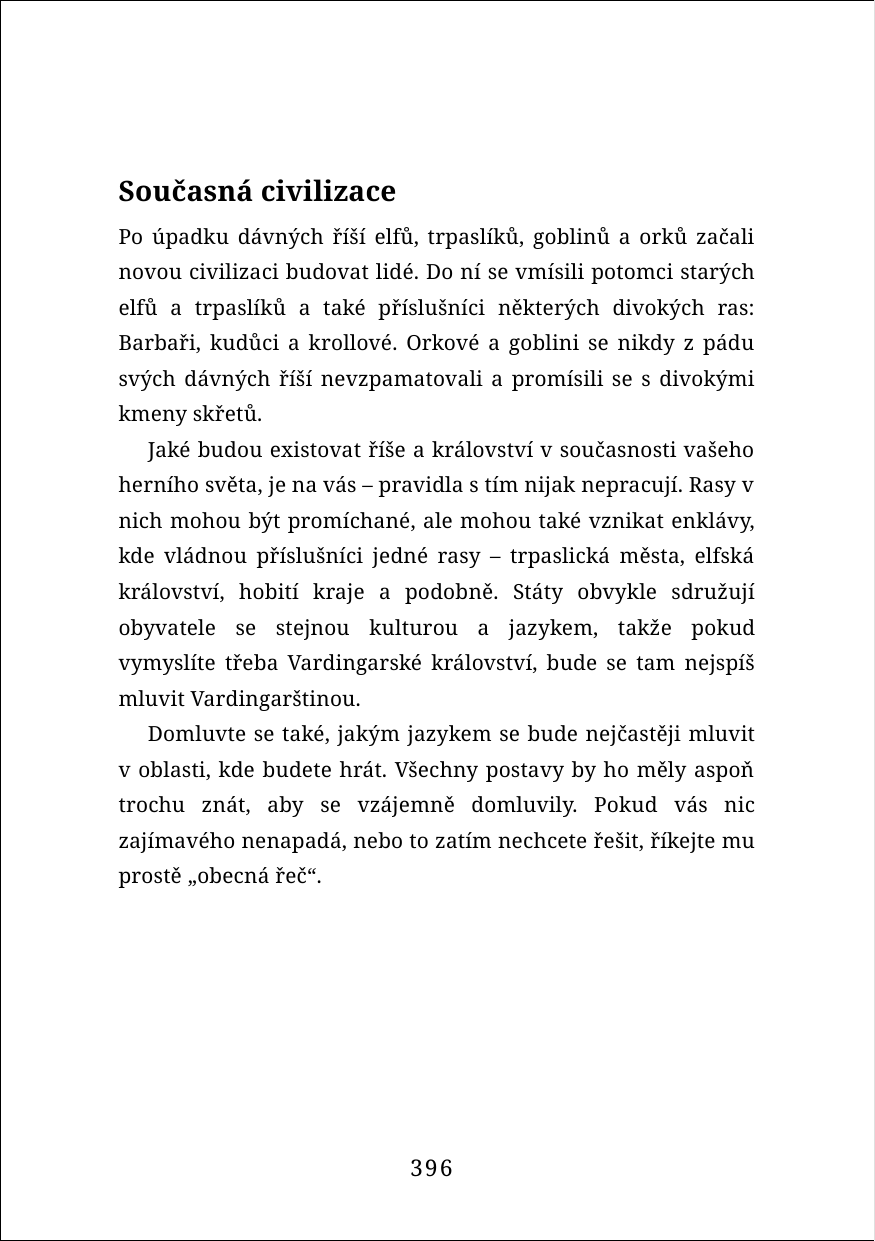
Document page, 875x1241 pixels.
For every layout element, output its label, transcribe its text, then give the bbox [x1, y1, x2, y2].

text Po úpadku dávných říší elfů, trpaslíků, goblinů a orků začali novou civilizaci budovat lidé. Do ní se vmísili potomci starých elfů a trpaslíků a také příslušníci některých divokých ras: Barbaři, kudůci a krollové. Orkové a goblini se nikdy z pádu svých dávných říší nevzpamatovali a promísili se s divokými kmeny skřetů. Jaké budou existovat říše a království v současnosti vašeho herního světa, je na vás – pravidla s tím nijak nepracují. Rasy v nich mohou být promíchané, ale mohou také vznikat enklávy, kde vládnou příslušníci jedné rasy – trpaslická města, elfská království, hobití kraje a podobně. Státy obvykle sdružují obyvatele se stejnou kulturou a jazykem, takže pokud vymyslíte třeba Vardingarské království, bude se tam nejspíš mluvit Vardingarštinou. Domluvte se také, jakým jazykem se bude nejčastěji mluvit v oblasti, kde budete hrát. Všechny postavy by ho měly aspoň trochu znát, aby se vzájemně domluvily. Pokud vás nic zajímavého nenapadá, nebo to zatím nechcete řešit, říkejte mu prostě „obecná řeč“. [118, 222, 756, 890]
subtitle Současná civilizace [118, 172, 756, 210]
